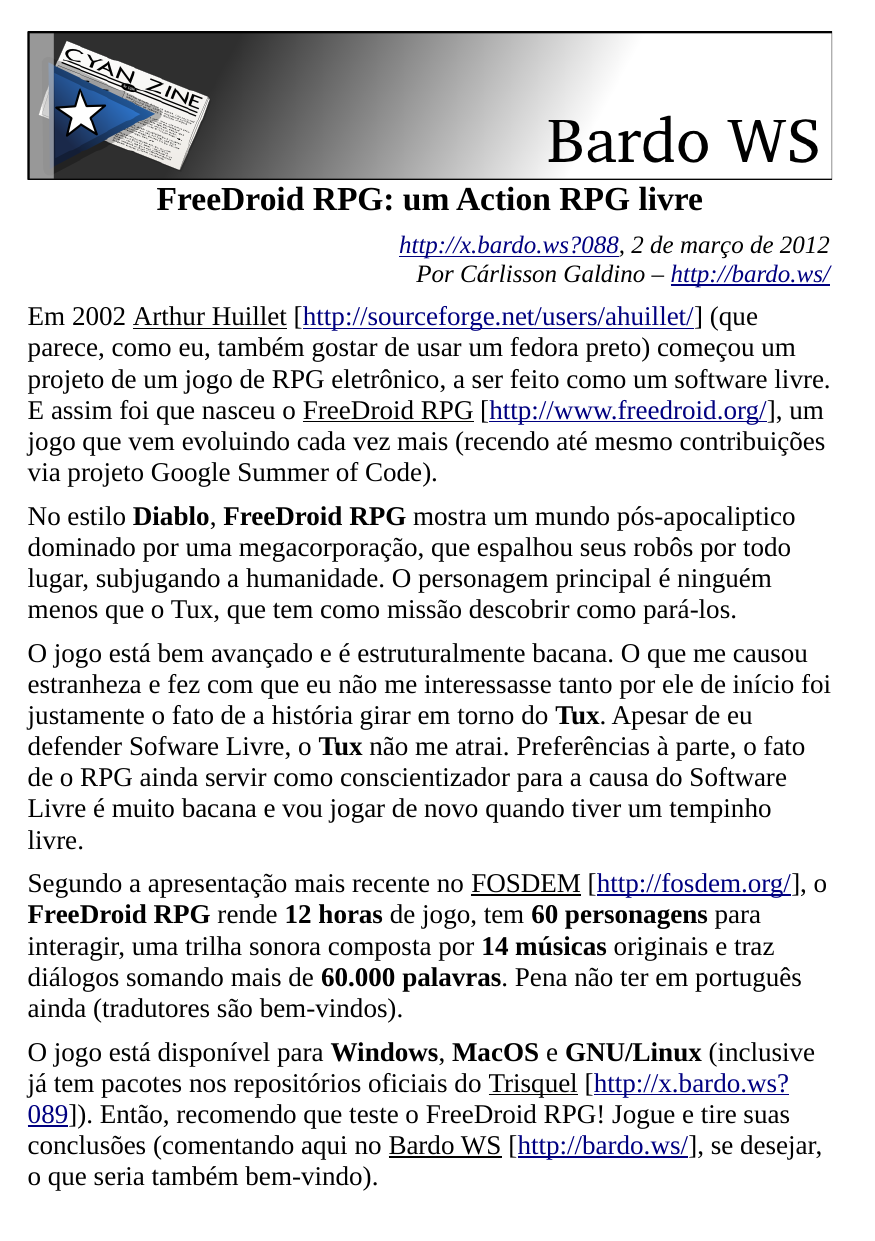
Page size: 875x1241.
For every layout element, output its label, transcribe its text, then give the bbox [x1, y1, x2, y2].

text O jogo está disponível para Windows, MacOS e GNU/Linux (inclusive já tem pacotes nos repositórios oficiais do Trisquel [http://x.bardo.ws?089]). Então, recomendo que teste o FreeDroid RPG! Jogue e tire suas conclusões (comentando aqui no Bardo WS [http://bardo.ws/], se desejar, o que seria também bem-vindo). [27, 1036, 832, 1191]
text O jogo está bem avançado e é estruturalmente bacana. O que me causou estranheza e fez com que eu não me interessasse tanto por ele de início foi justamente o fato de a história girar em torno do Tux. Apesar de eu defender Sofware Livre, o Tux não me atrai. Preferências à parte, o fato de o RPG ainda servir como conscientizador para a causa do Software Livre é muito bacana e vou jogar de novo quando tiver um tempinho livre. [27, 637, 832, 855]
picture [27, 31, 833, 180]
subtitle FreeDroid RPG: um Action RPG livre [27, 180, 832, 218]
text Em 2002 Arthur Huillet [http://sourceforge.net/users/ahuillet/] (que parece, como eu, também gostar de usar um fedora preto) começou um projeto de um jogo de RPG eletrônico, a ser feito como um software livre. E assim foi que nasceu o FreeDroid RPG [http://www.freedroid.org/], um jogo que vem evoluindo cada vez mais (recendo até mesmo contribuições via projeto Google Summer of Code). [27, 300, 832, 487]
text No estilo Diablo, FreeDroid RPG mostra um mundo pós-apocaliptico dominado por uma megacorporação, que espalhou seus robôs por todo lugar, subjugando a humanidade. O personagem principal é ninguém menos que o Tux, que tem como missão descobrir como pará-los. [27, 500, 832, 624]
text Segundo a apresentação mais recente no FOSDEM [http://fosdem.org/], o FreeDroid RPG rende 12 horas de jogo, tem 60 personagens para interagir, uma trilha sonora composta por 14 músicas originais e traz diálogos somando mais de 60.000 palavras. Pena não ter em português ainda (tradutores são bem-vindos). [27, 867, 832, 1023]
text http://x.bardo.ws?088, 2 de março de 2012 Por Cárlisson Galdino – http://bardo.ws/ [27, 231, 832, 288]
